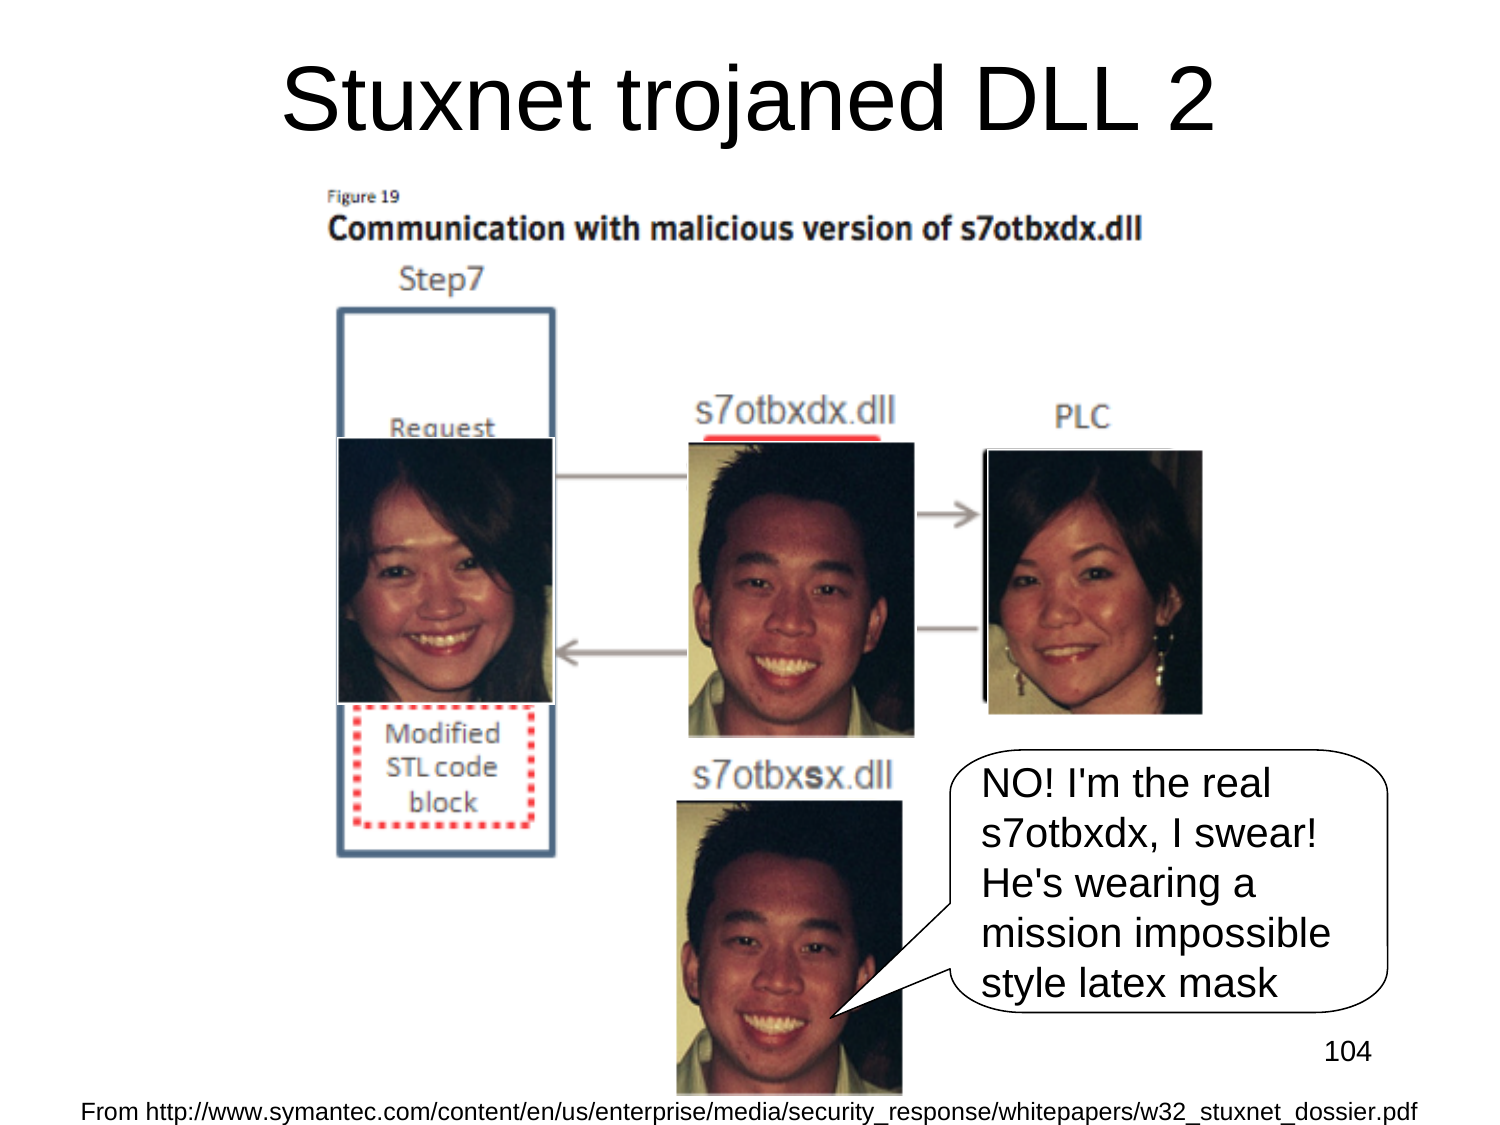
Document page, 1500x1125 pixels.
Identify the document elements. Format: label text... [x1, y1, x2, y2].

title Stuxnet trojaned DLL 2 [0, 0, 1500, 188]
picture [316, 174, 1205, 1096]
text_box [1188, 1025, 1388, 1087]
text_box NO! I'm the real s7otbxdx, I swear! He's wearing a mission impossible style latex mask [830, 749, 1388, 1019]
text_box From http://www.symantec.com/content/en/us/enterprise/media/security_response/whitepapers/w32_stuxnet_dossier.pdf [65, 1087, 1436, 1125]
